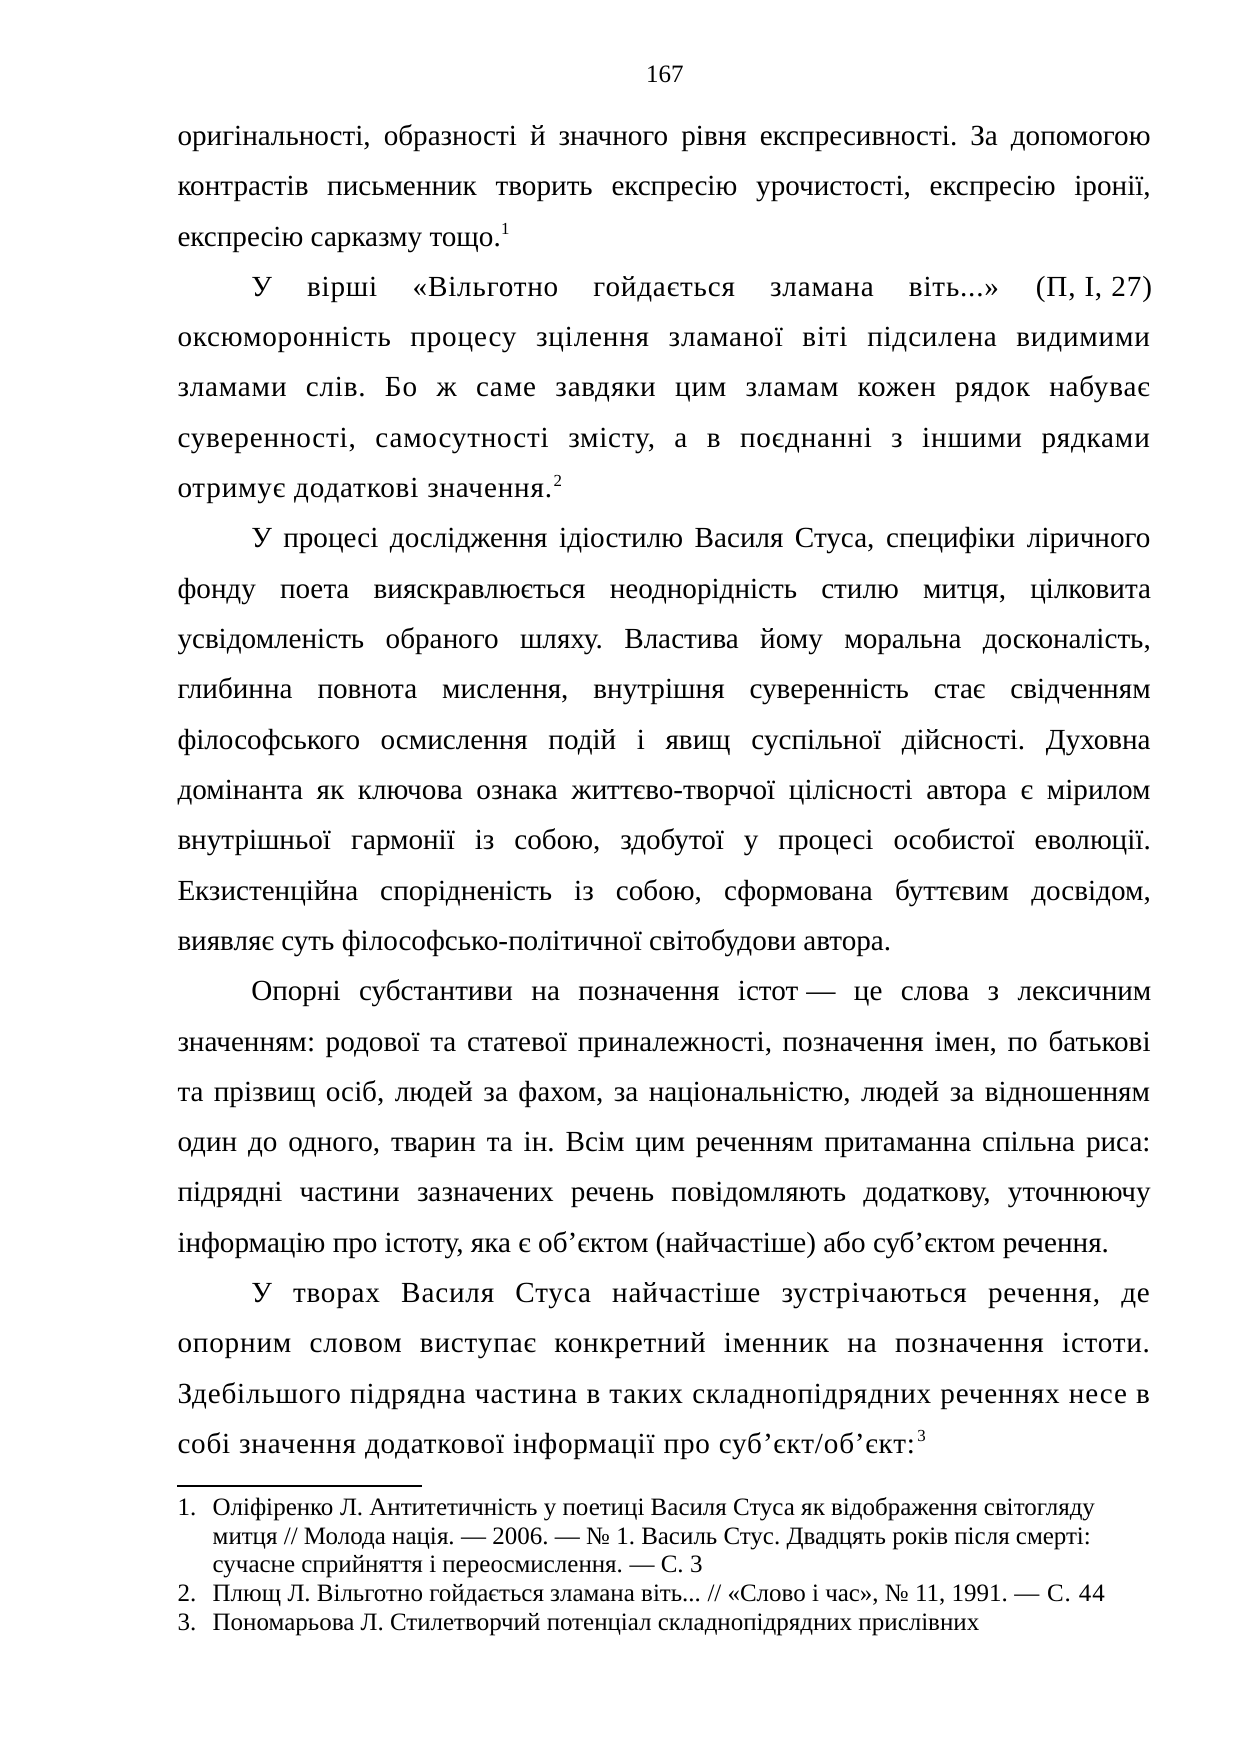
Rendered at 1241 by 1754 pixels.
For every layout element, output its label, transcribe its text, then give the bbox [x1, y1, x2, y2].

text оригінальності, образності й значного рівня експресивності. За допомогою контрастів письменник творить експресію урочистості, експресію іронії, експресію сарказму тощо. [177, 118, 1152, 252]
text Опорні субстантиви на позначення істот — це слова з лексичним значенням: родової та статевої приналежності, позначення імен, по батькові та прізвищ осіб, людей за фахом, за національністю, людей за відношенням один до одного, тварин та ін. Всім цим реченням притаманна спільна риса: підрядні частини зазначених речень повідомляють додаткову, уточнюючу інформацію про істоту, яка є об’єктом (найчастіше) або суб’єктом речення. [177, 973, 1152, 1258]
text У вірші «Вільготно гойдається зламана віть...» (П, І, 27) оксюморонність процесу зцілення зламаної віті підсилена видимими зламами слів. Бо ж саме завдяки цим зламам кожен рядок набуває суверенності, самосутності змісту, а в поєднанні з іншими рядками отримує додаткові значення. [177, 269, 1152, 504]
text Оліфіренко Л. Антитетичність у поетиці Василя Стуса як відображення світогляду митця // Молода нація. — 2006. — № 1. Василь Стус. Двадцять років після смерті: сучасне сприйняття і переосмислення. — С. 3 [177, 1492, 1152, 1578]
text Плющ Л. Вільготно гойдається зламана віть... // «Слово і час», № 11, 1991. — С. 44 [177, 1578, 1152, 1607]
text Пономарьова Л. Стилетворчий потенціал складнопідрядних прислівних [177, 1607, 1152, 1636]
text У творах Василя Стуса найчастіше зустрічаються речення, де опорним словом виступає конкретний іменник на позначення істоти. Здебільшого підрядна частина в таких складнопідрядних реченнях несе в собі значення додаткової інформації про суб’єкт/об’єкт: [177, 1275, 1152, 1460]
text У процесі дослідження ідіостилю Василя Стуса, специфіки ліричного фонду поета вияскравлюється неоднорідність стилю митця, цілковита усвідомленість обраного шляху. Властива йому моральна досконалість, глибинна повнота мислення, внутрішня суверенність стає свідченням філософського осмислення подій і явищ суспільної дійсності. Духовна домінанта як ключова ознака життєво-творчої цілісності автора є мірилом внутрішньої гармонії із собою, здобутої у процесі особистої еволюції. Екзистенційна спорідненість із собою, сформована буттєвим досвідом, виявляє суть філософсько-політичної світобудови автора. [177, 521, 1152, 957]
